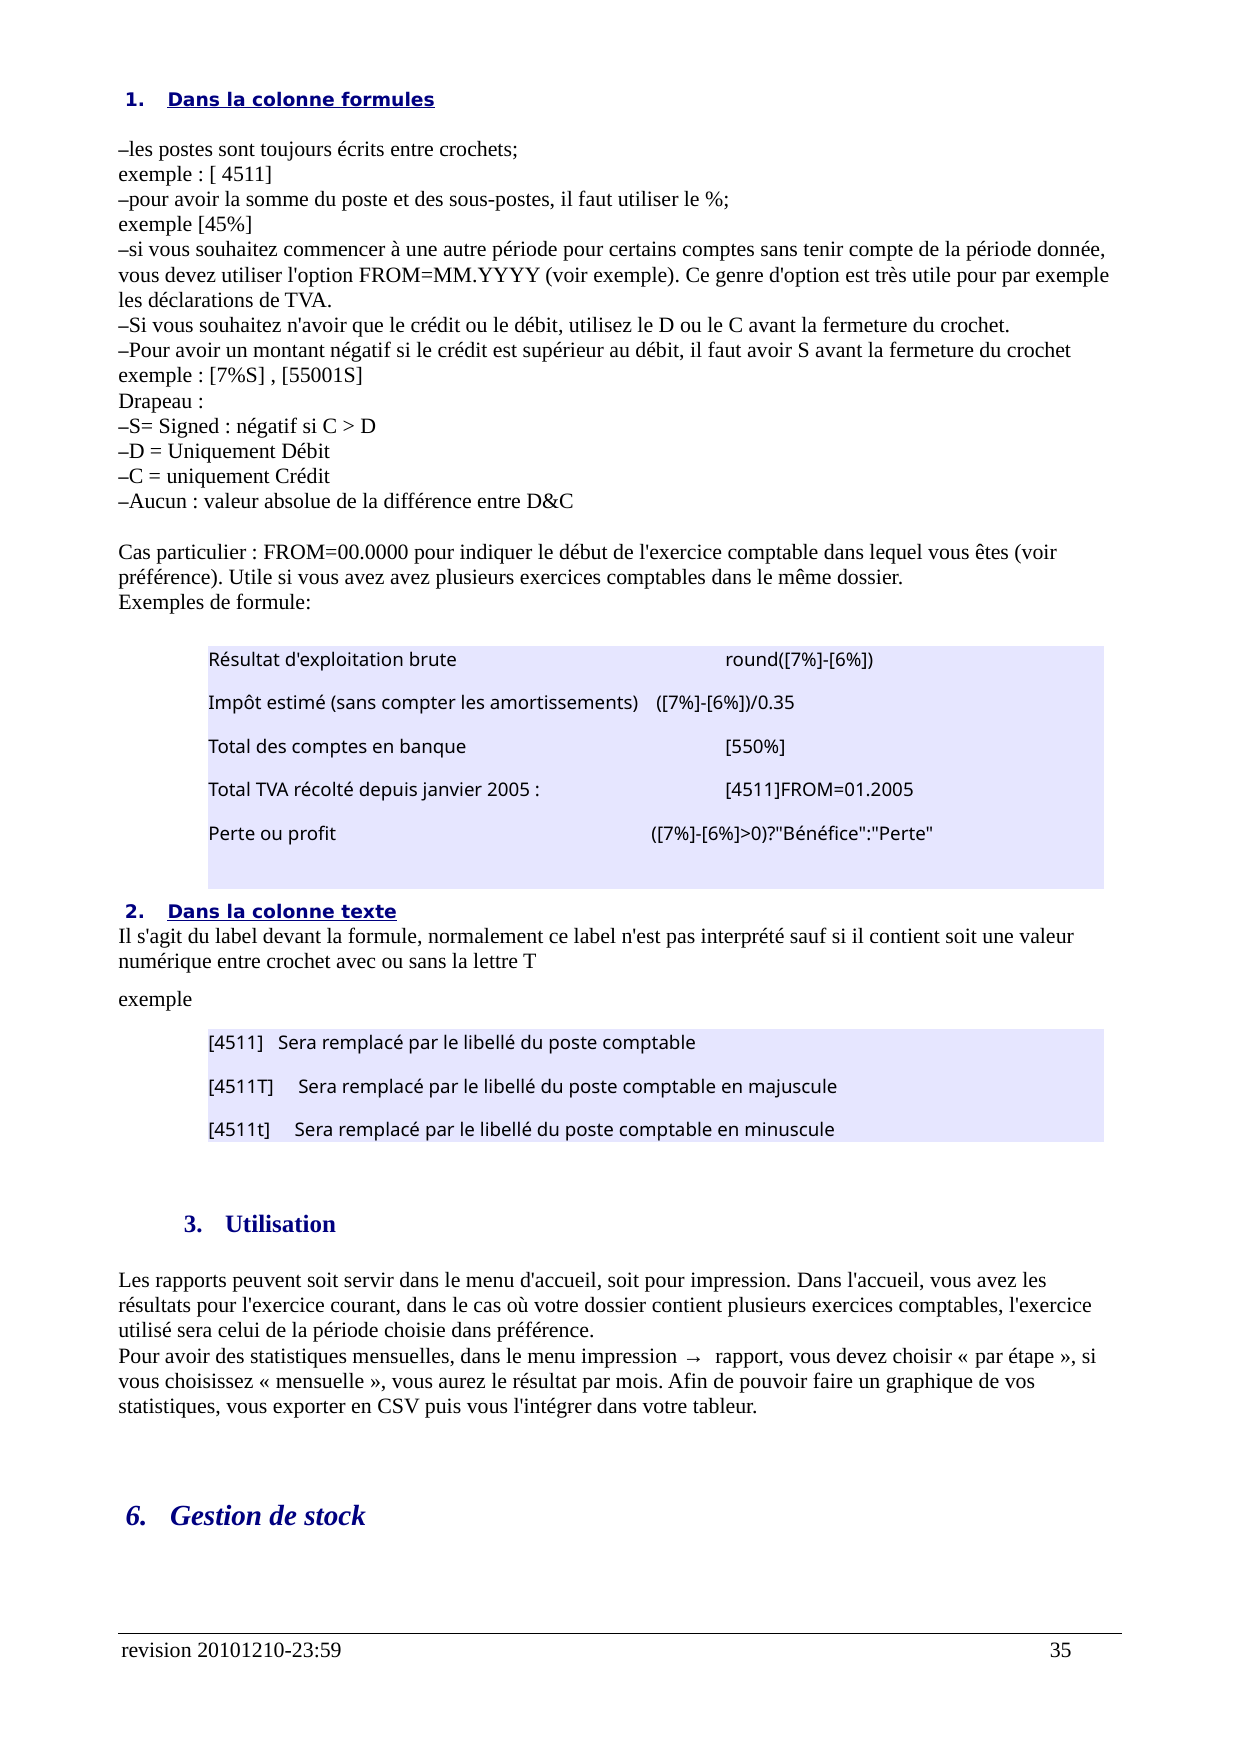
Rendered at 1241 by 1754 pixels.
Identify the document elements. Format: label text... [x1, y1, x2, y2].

subtitle Dans la colonne formules [118, 88, 1122, 110]
list les postes sont toujours écrits entre crochets; exemple : [ 4511] [118, 136, 1122, 186]
list D = Uniquement Débit [118, 438, 1122, 463]
list pour avoir la somme du poste et des sous-postes, il faut utiliser le %; exemple [45%] [118, 186, 1122, 236]
list Aucun : valeur absolue de la différence entre D&C [118, 488, 1122, 514]
text Perte ou profit ([7%]-[6%]>0)?"Bénéfice":"Perte" [208, 820, 1104, 846]
list C = uniquement Crédit [118, 463, 1122, 488]
text Total TVA récolté depuis janvier 2005 : [4511]FROM=01.2005 [208, 776, 1104, 802]
text Il s'agit du label devant la formule, normalement ce label n'est pas interprété sauf si il contient soit une valeur numérique entre crochet avec ou sans la lettre T [118, 923, 1122, 973]
list Pour avoir un montant négatif si le crédit est supérieur au débit, il faut avoir S avant la fermeture du crochet exemple : [7%S] , [55001S] [118, 337, 1122, 388]
list Drapeau : [118, 388, 1122, 413]
list si vous souhaitez commencer à une autre période pour certains comptes sans tenir compte de la période donnée, vous devez utiliser l'option FROM=MM.YYYY (voir exemple). Ce genre d'option est très utile pour par exemple les déclarations de TVA. [118, 236, 1122, 312]
text Cas particulier : FROM=00.0000 pour indiquer le début de l'exercice comptable dans lequel vous êtes (voir préférence). Utile si vous avez avez plusieurs exercices comptables dans le même dossier. [118, 539, 1122, 589]
subtitle Gestion de stock [118, 1498, 1122, 1532]
text Les rapports peuvent soit servir dans le menu d'accueil, soit pour impression. Dans l'accueil, vous avez les résultats pour l'exercice courant, dans le cas où votre dossier contient plusieurs exercices comptables, l'exercice utilisé sera celui de la période choisie dans préférence. [118, 1267, 1122, 1343]
subtitle Utilisation [177, 1209, 1122, 1238]
text [4511t] Sera remplacé par le libellé du poste comptable en minuscule [208, 1117, 1104, 1142]
text Pour avoir des statistiques mensuelles, dans le menu impression → rapport, vous devez choisir « par étape », si vous choisissez « mensuelle », vous aurez le résultat par mois. Afin de pouvoir faire un graphique de vos statistiques, vous exporter en CSV puis vous l'intégrer dans votre tableur. [118, 1343, 1122, 1418]
text Impôt estimé (sans compter les amortissements) ([7%]-[6%])/0.35 [208, 689, 1104, 715]
text Résultat d'exploitation brute round([7%]-[6%]) [208, 646, 1104, 671]
list Si vous souhaitez n'avoir que le crédit ou le débit, utilisez le D ou le C avant la fermeture du crochet. [118, 312, 1122, 337]
text exemple [118, 986, 1122, 1011]
text [4511T] Sera remplacé par le libellé du poste comptable en majuscule [208, 1073, 1104, 1099]
list S= Signed : négatif si C > D [118, 413, 1122, 438]
text Total des comptes en banque [550%] [208, 733, 1104, 758]
text [4511] Sera remplacé par le libellé du poste comptable [208, 1029, 1104, 1055]
text Exemples de formule: [118, 589, 1122, 614]
subtitle Dans la colonne texte [118, 901, 1122, 923]
